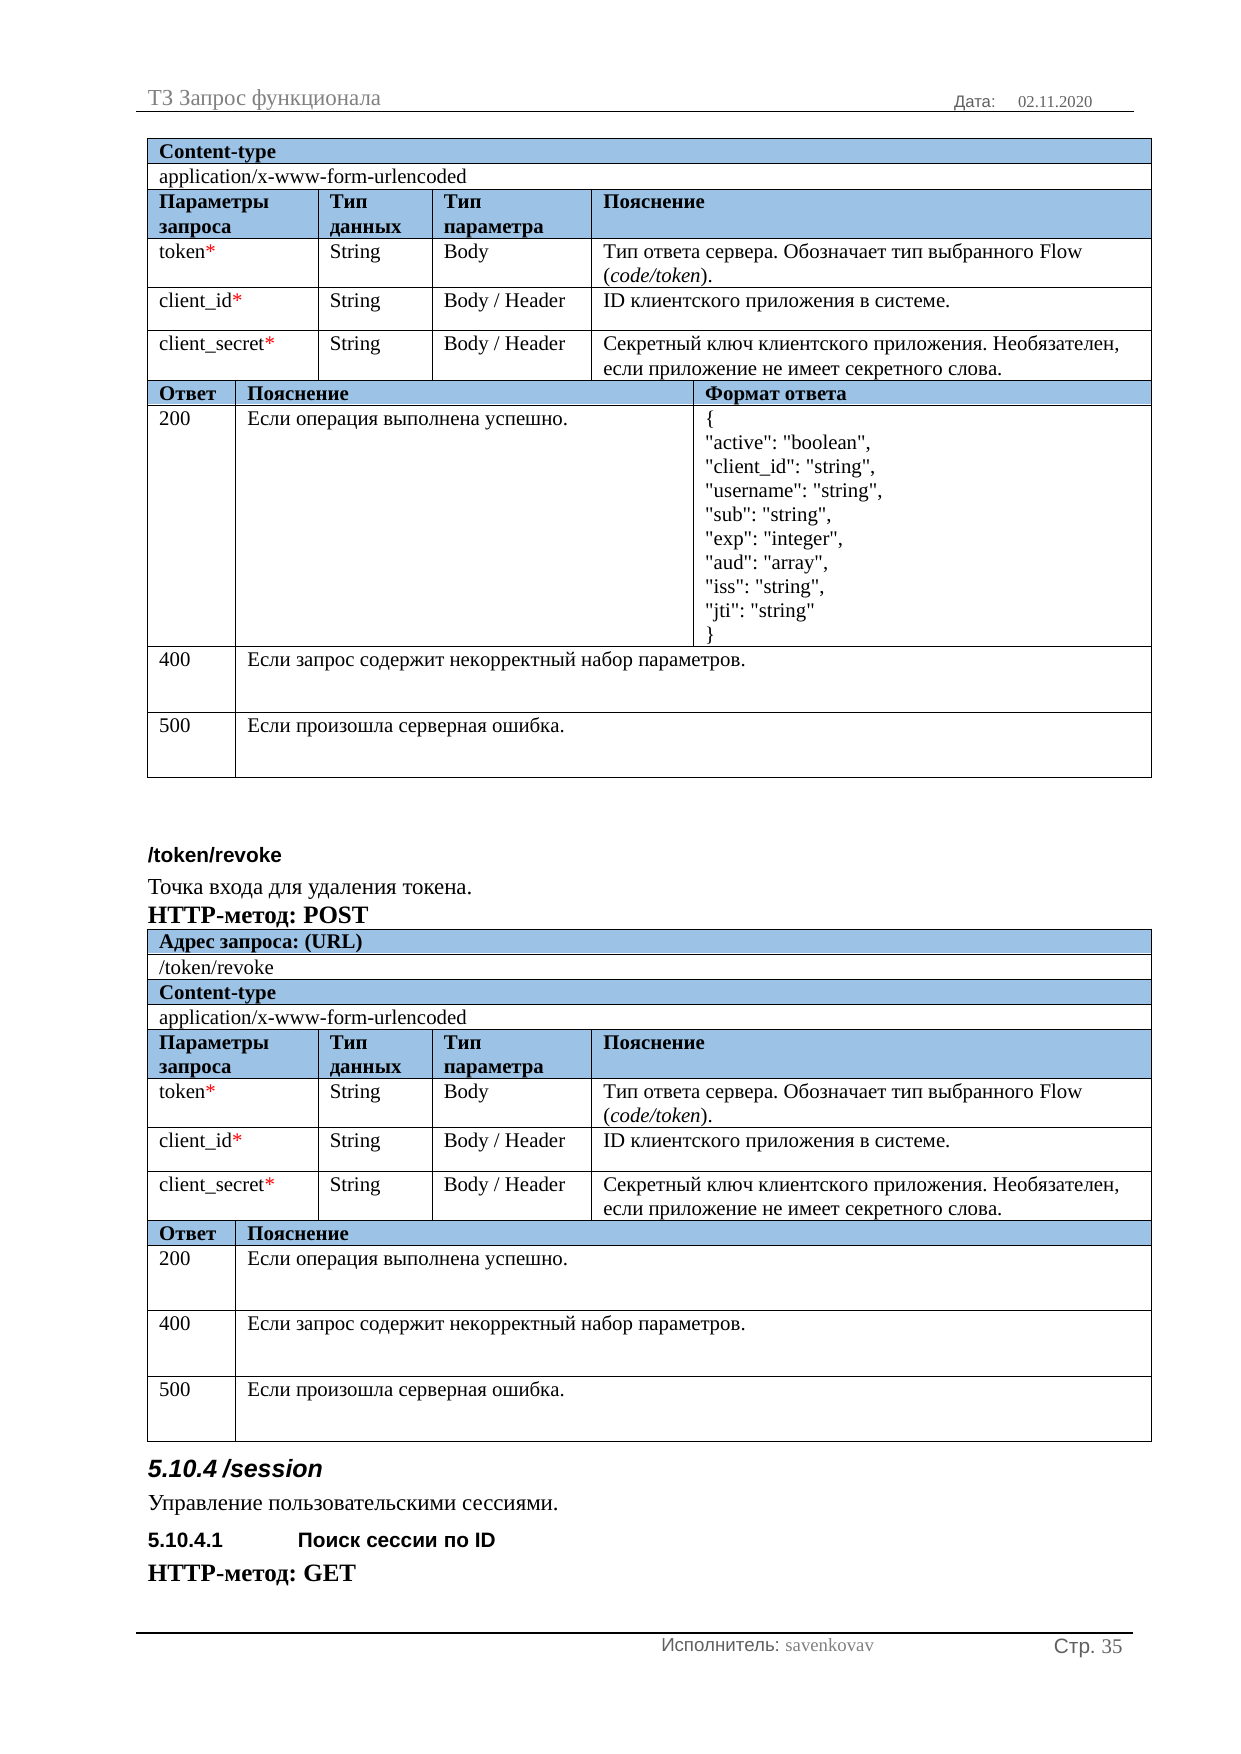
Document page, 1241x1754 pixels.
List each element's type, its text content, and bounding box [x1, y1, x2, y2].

table_cell Body / Header [433, 1172, 591, 1220]
table_cell /token/revoke [148, 955, 1151, 979]
table_cell client_secret* [148, 1172, 318, 1220]
subtitle /session [148, 1454, 1152, 1483]
table_cell Пояснение [592, 1030, 1151, 1078]
table_cell Если операция выполнена успешно. [236, 1246, 1151, 1310]
table_cell Body / Header [433, 1128, 591, 1171]
table_cell Content-type [148, 980, 1151, 1004]
table_cell Секретный ключ клиентского приложения. Необязателен, если приложение не имеет секретного слова. [592, 331, 1151, 379]
table_cell Формат ответа [694, 381, 1151, 404]
table_cell 400 [148, 1311, 235, 1376]
table_cell Body [433, 1079, 591, 1127]
subtitle Поиск сессии по ID [148, 1528, 1152, 1552]
table_cell 200 [148, 406, 235, 646]
table_cell Если произошла серверная ошибка. [236, 1377, 1151, 1441]
table_cell String [319, 239, 432, 287]
table_cell application/x-www-form-urlencoded [148, 164, 1151, 188]
table_cell Тип ответа сервера. Обозначает тип выбранного Flow (code/token). [592, 1079, 1151, 1127]
table_cell Если произошла серверная ошибка. [236, 713, 1151, 777]
table_cell Пояснение [592, 190, 1151, 238]
table_cell Если запрос содержит некорректный набор параметров. [236, 647, 1151, 712]
table_cell Ответ [148, 381, 235, 404]
text Точка входа для удаления токена. [148, 873, 1152, 900]
text HTTP-метод: GET [148, 1558, 1152, 1587]
table_cell token* [148, 1079, 318, 1127]
table_cell client_secret* [148, 331, 318, 379]
table_cell String [319, 1079, 432, 1127]
table_cell Тип параметра [433, 1030, 591, 1078]
table_cell 200 [148, 1246, 235, 1310]
table_cell Параметры запроса [148, 1030, 318, 1078]
table_cell Body [433, 239, 591, 287]
table_cell 500 [148, 1377, 235, 1441]
table_cell Если операция выполнена успешно. [236, 406, 693, 646]
text Управление пользовательскими сессиями. [148, 1489, 1152, 1516]
table_cell 500 [148, 713, 235, 777]
table_cell client_id* [148, 1128, 318, 1171]
table_cell Если запрос содержит некорректный набор параметров. [236, 1311, 1151, 1376]
table_cell Пояснение [236, 1221, 1151, 1245]
table_cell ID клиентского приложения в системе. [592, 1128, 1151, 1171]
table_cell 400 [148, 647, 235, 712]
subtitle /token/revoke [148, 843, 1152, 867]
table_cell Body / Header [433, 288, 591, 330]
table_cell client_id* [148, 288, 318, 330]
table_cell Тип данных [319, 190, 432, 238]
table_cell Тип данных [319, 1030, 432, 1078]
text HTTP-метод: POST [148, 900, 1152, 928]
table_header Адрес запроcа: (URL) [148, 930, 1151, 953]
table_cell String [319, 1128, 432, 1171]
table_cell Body / Header [433, 331, 591, 379]
table_cell String [319, 288, 432, 330]
table_cell ID клиентского приложения в системе. [592, 288, 1151, 330]
table_cell Content-type [148, 139, 1151, 163]
table_cell String [319, 331, 432, 379]
table_cell Ответ [148, 1221, 235, 1245]
table_cell String [319, 1172, 432, 1220]
table_cell token* [148, 239, 318, 287]
table_cell Пояснение [236, 381, 693, 404]
table_cell application/x-www-form-urlencoded [148, 1005, 1151, 1029]
table_cell { "active": "boolean", "client_id": "string", "username": "string", "sub": "string", "exp": "integer", "aud": "array", "iss": "string", "jti": "string" } [694, 406, 1151, 646]
table_cell Секретный ключ клиентского приложения. Необязателен, если приложение не имеет секретного слова. [592, 1172, 1151, 1220]
table_cell Параметры запроса [148, 190, 318, 238]
table_cell Тип параметра [433, 190, 591, 238]
table_cell Тип ответа сервера. Обозначает тип выбранного Flow (code/token). [592, 239, 1151, 287]
